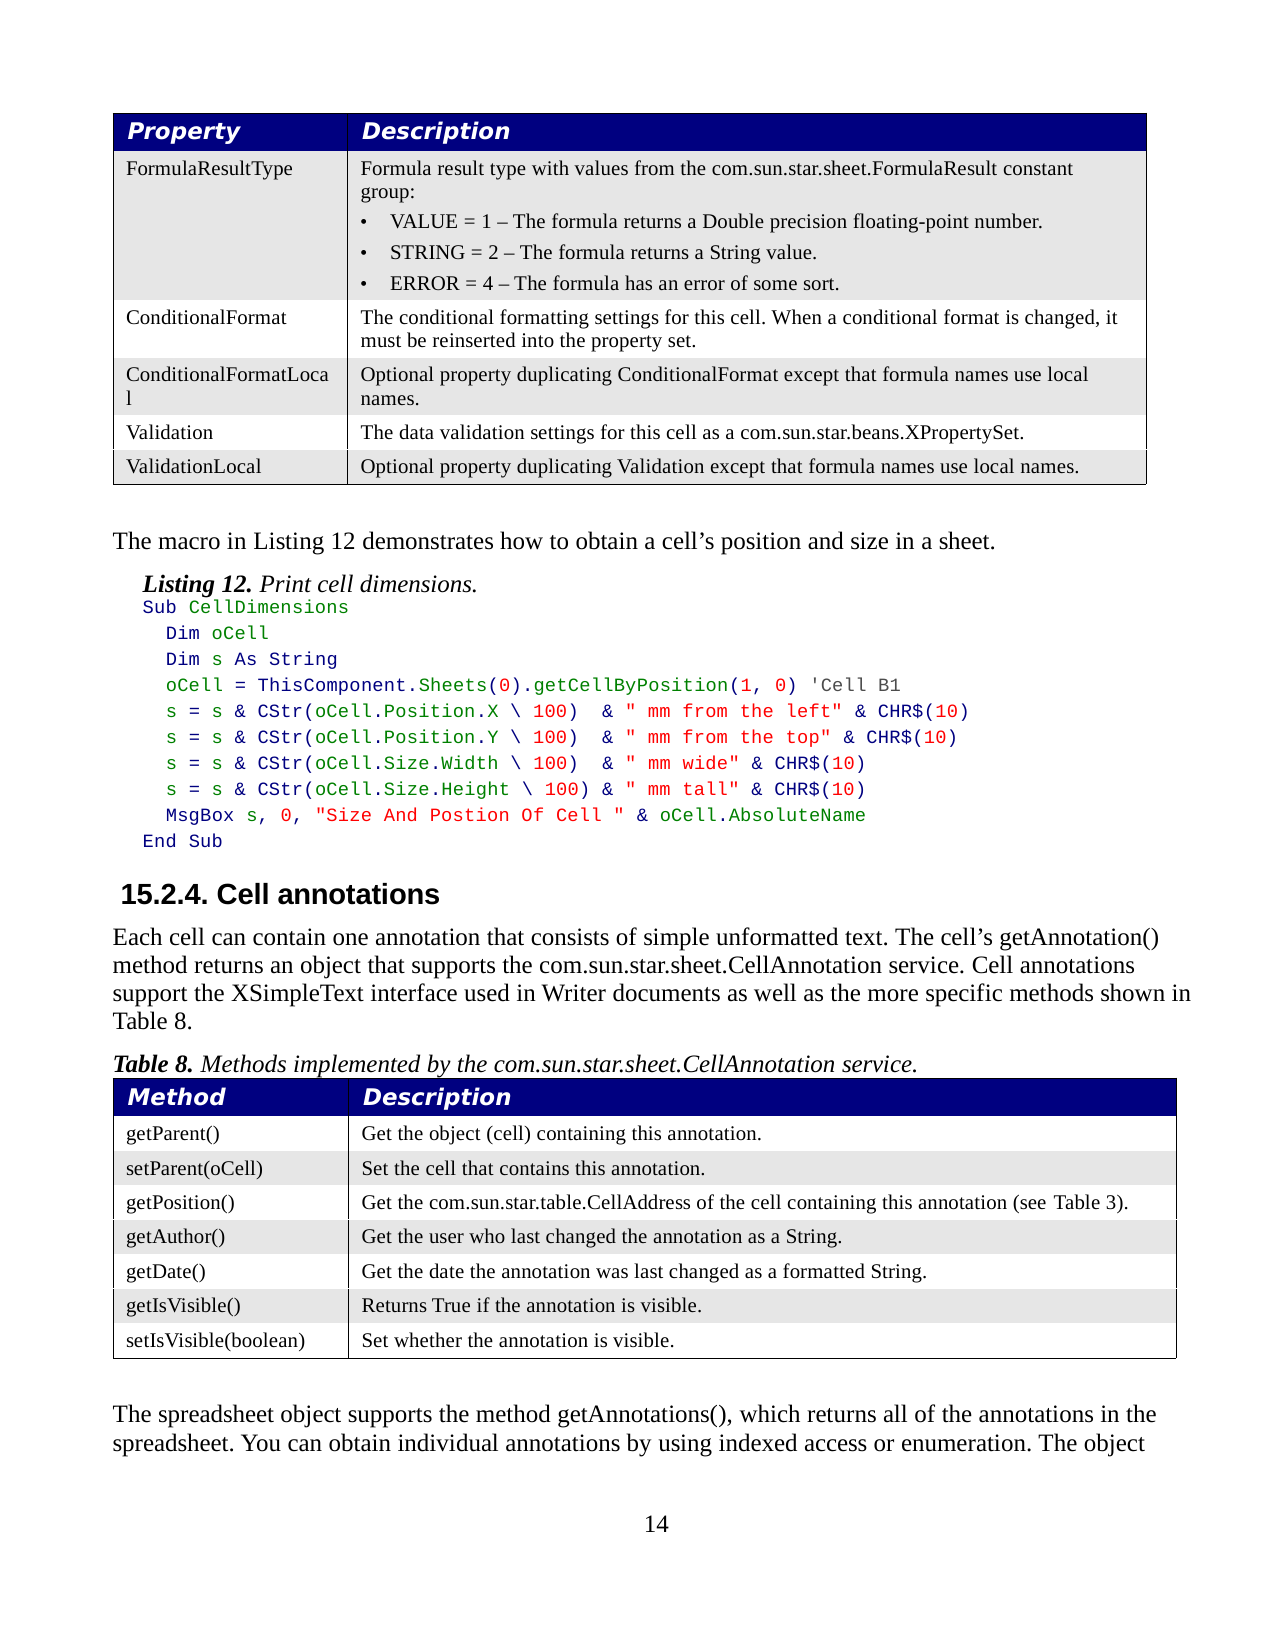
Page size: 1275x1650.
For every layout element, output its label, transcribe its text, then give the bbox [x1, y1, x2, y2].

text MsgBox s, 0, "Size And Postion Of Cell " & oCell.AbsoluteName [142, 805, 1200, 827]
table_cell Optional property duplicating ConditionalFormat except that formula names use local names. [348, 358, 1146, 415]
table_cell ConditionalFormat [114, 300, 347, 358]
table_cell Get the date the annotation was last changed as a formatted String. [349, 1254, 1176, 1288]
text s = s & CStr(oCell.Position.Y \ 100) & " mm from the top" & CHR$(10) [142, 727, 1200, 749]
table_cell The conditional formatting settings for this cell. When a conditional format is changed, it must be reinserted into the property set. [348, 300, 1146, 358]
text s = s & CStr(oCell.Position.X \ 100) & " mm from the left" & CHR$(10) [142, 702, 1200, 723]
text s = s & CStr(oCell.Size.Width \ 100) & " mm wide" & CHR$(10) [142, 753, 1200, 775]
table_cell ConditionalFormatLocal [114, 358, 347, 415]
list Listing 12. Print cell dimensions. [142, 570, 1200, 598]
text Table 8. Methods implemented by the com.sun.star.sheet.CellAnnotation service. [112, 1049, 1200, 1078]
table_cell getPosition() [114, 1185, 348, 1219]
table_cell getDate() [114, 1254, 348, 1288]
text oCell = ThisComponent.Sheets(0).getCellByPosition(1, 0) 'Cell B1 [142, 676, 1200, 697]
table_cell Set the cell that contains this annotation. [349, 1151, 1176, 1185]
table_header Description [349, 1079, 1176, 1116]
table_cell Set whether the annotation is visible. [349, 1323, 1176, 1358]
table_header Description [348, 114, 1146, 151]
table_cell getIsVisible() [114, 1289, 348, 1323]
text Dim oCell [142, 624, 1200, 645]
table_cell Get the object (cell) containing this annotation. [349, 1116, 1176, 1151]
text Dim s As String [142, 650, 1200, 671]
text The spreadsheet object supports the method getAnnotations(), which returns all of the annotations in the spreadsheet. You can obtain individual annotations by using indexed access or enumeration. The object [112, 1400, 1200, 1456]
table_cell Get the com.sun.star.table.CellAddress of the cell containing this annotation (see Table 3). [349, 1185, 1176, 1219]
text s = s & CStr(oCell.Size.Height \ 100) & " mm tall" & CHR$(10) [142, 779, 1200, 801]
subtitle Cell annotations [112, 878, 1200, 910]
table_cell setIsVisible(boolean) [114, 1323, 348, 1358]
table_cell FormulaResultType [114, 151, 347, 300]
text Each cell can contain one annotation that consists of simple unformatted text. The cell’s getAnnotation() method returns an object that supports the com.sun.star.sheet.CellAnnotation service. Cell annotations support the XSimpleText interface used in Writer documents as well as the more specific methods shown in Table 8. [112, 923, 1200, 1035]
table_header Property [114, 114, 347, 151]
table_cell getAuthor() [114, 1220, 348, 1254]
text The macro in Listing 12 demonstrates how to obtain a cell’s position and size in a sheet. [112, 527, 1200, 555]
table_cell Returns True if the annotation is visible. [349, 1289, 1176, 1323]
table_header Method [114, 1079, 348, 1116]
table_cell The data validation settings for this cell as a com.sun.star.beans.XPropertySet. [348, 415, 1146, 449]
table_cell Validation [114, 415, 347, 449]
table_cell Formula result type with values from the com.sun.star.sheet.FormulaResult constant group: VALUE = 1 – The formula returns a Double precision floating-point number. STRING = 2 – The formula returns a String value. ERROR = 4 – The formula has an error of some sort. [348, 151, 1146, 300]
text Sub CellDimensions [142, 598, 1200, 619]
text End Sub [142, 831, 1200, 853]
table_cell ValidationLocal [114, 450, 347, 484]
table_cell getParent() [114, 1116, 348, 1151]
table_cell Get the user who last changed the annotation as a String. [349, 1220, 1176, 1254]
table_cell Optional property duplicating Validation except that formula names use local names. [348, 450, 1146, 484]
table_cell setParent(oCell) [114, 1151, 348, 1185]
